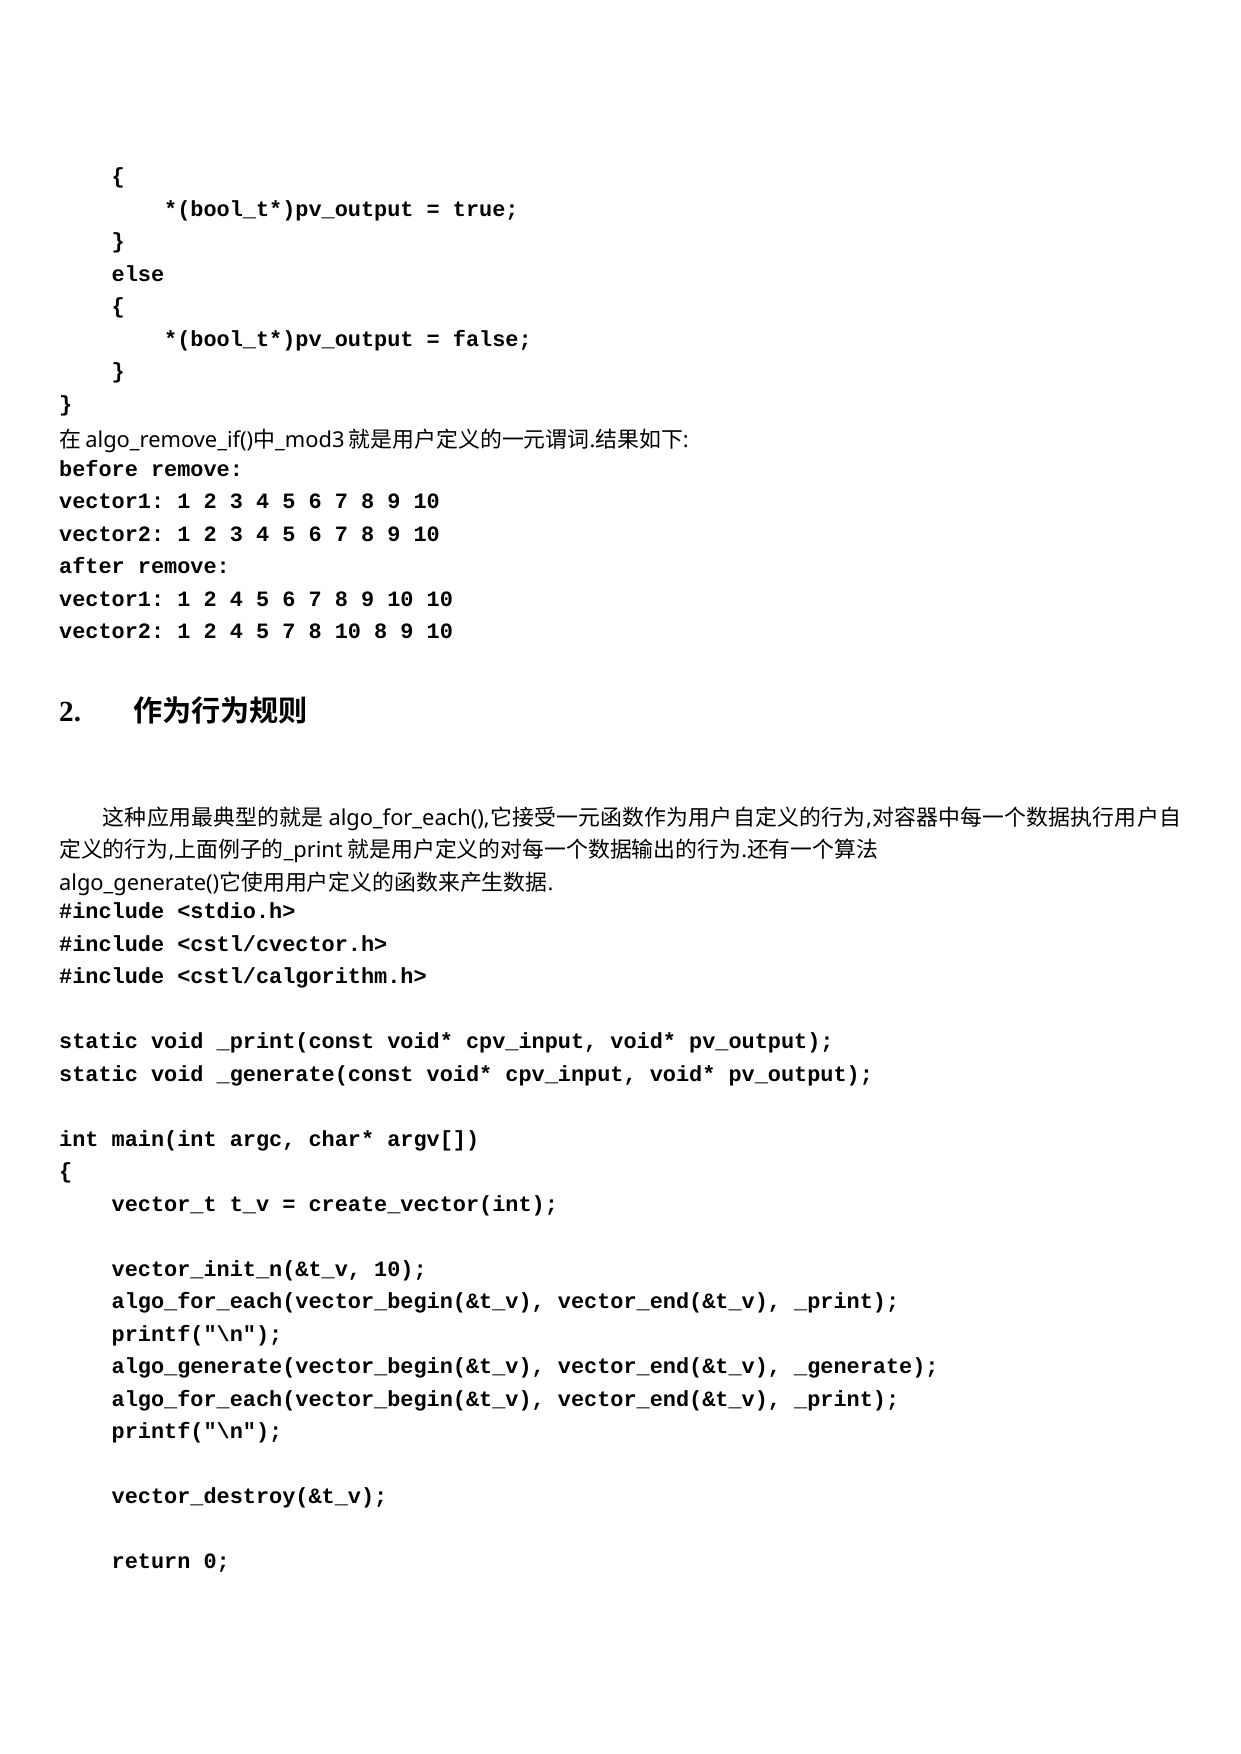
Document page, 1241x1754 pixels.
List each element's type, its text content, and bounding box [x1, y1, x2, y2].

text before remove: [59, 454, 1181, 487]
text 在algo_remove_if()中_mod3就是用户定义的一元谓词.结果如下: [59, 422, 1181, 454]
text int main(int argc, char* argv[]) [59, 1124, 1181, 1157]
text #include <stdio.h> [59, 897, 1181, 929]
text *(bool_t*)pv_output = false; [59, 324, 1181, 357]
text return 0; [59, 1547, 1181, 1579]
text #include <cstl/calgorithm.h> [59, 962, 1181, 994]
subtitle 作为行为规则 [59, 676, 1181, 741]
text static void _generate(const void* cpv_input, void* pv_output); [59, 1059, 1181, 1092]
text vector1: 1 2 3 4 5 6 7 8 9 10 [59, 487, 1181, 519]
text static void _print(const void* cpv_input, void* pv_output); [59, 1027, 1181, 1059]
text { [59, 292, 1181, 324]
text vector_destroy(&t_v); [59, 1482, 1181, 1514]
text vector2: 1 2 4 5 7 8 10 8 9 10 [59, 617, 1181, 649]
text #include <cstl/cvector.h> [59, 929, 1181, 962]
text after remove: [59, 552, 1181, 584]
text algo_for_each(vector_begin(&t_v), vector_end(&t_v), _print); [59, 1287, 1181, 1319]
text vector1: 1 2 4 5 6 7 8 9 10 10 [59, 584, 1181, 617]
text *(bool_t*)pv_output = true; [59, 194, 1181, 227]
text printf("\n"); [59, 1417, 1181, 1449]
text algo_for_each(vector_begin(&t_v), vector_end(&t_v), _print); [59, 1384, 1181, 1417]
text vector_t t_v = create_vector(int); [59, 1189, 1181, 1222]
text { [59, 1157, 1181, 1189]
text else [59, 259, 1181, 292]
text { [59, 162, 1181, 194]
text algo_generate()它使用用户定义的函数来产生数据. [59, 864, 1181, 897]
text 这种应用最典型的就是algo_for_each(),它接受一元函数作为用户自定义的行为,对容器中每一个数据执行用户自定义的行为,上面例子的_print就是用户定义的对每一个数据输出的行为.还有一个算法 [59, 799, 1181, 864]
text algo_generate(vector_begin(&t_v), vector_end(&t_v), _generate); [59, 1352, 1181, 1384]
text } [59, 357, 1181, 389]
text printf("\n"); [59, 1319, 1181, 1352]
text } [59, 227, 1181, 259]
text vector2: 1 2 3 4 5 6 7 8 9 10 [59, 519, 1181, 552]
text } [59, 389, 1181, 422]
text vector_init_n(&t_v, 10); [59, 1254, 1181, 1287]
